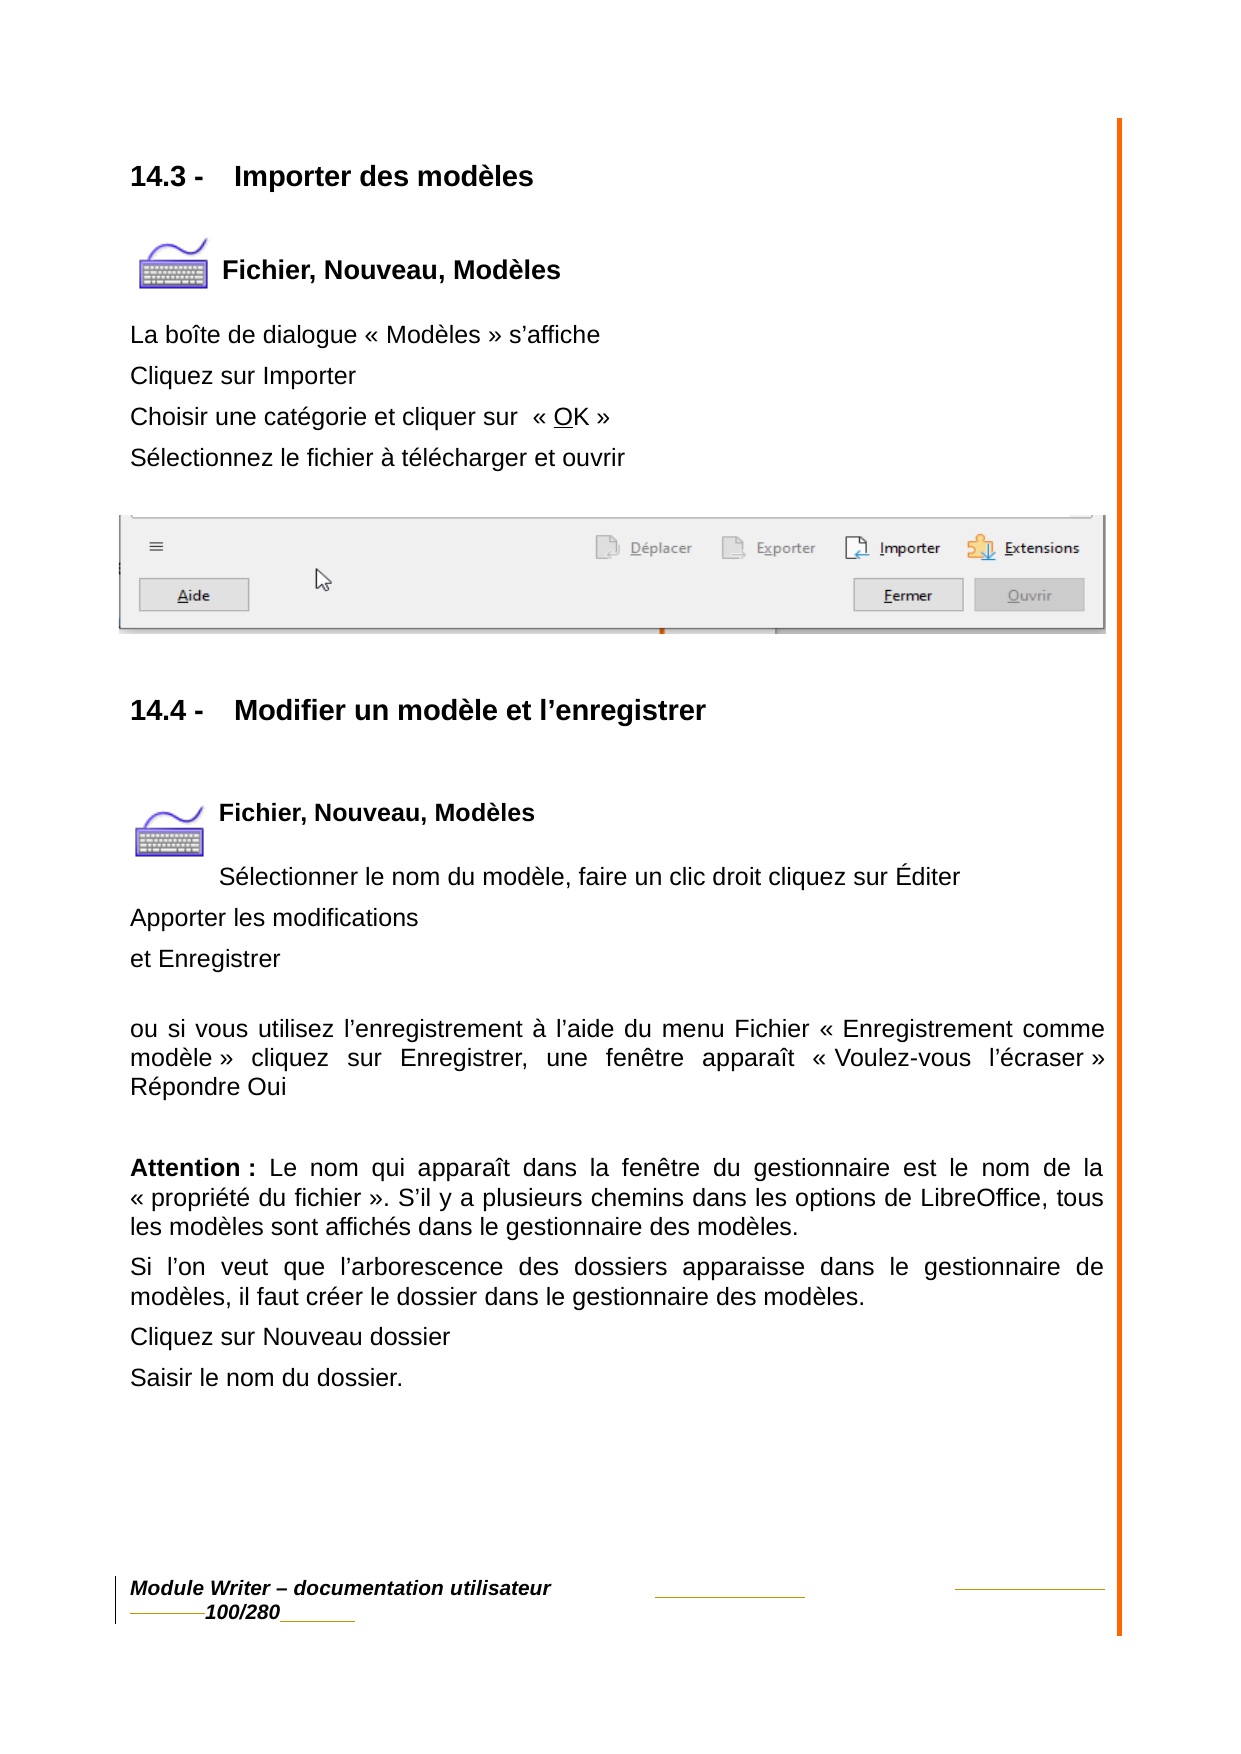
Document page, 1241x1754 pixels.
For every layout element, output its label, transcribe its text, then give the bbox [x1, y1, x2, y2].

text et Enregistrer [130, 944, 1105, 973]
text La boîte de dialogue « Modèles » s’affiche [130, 320, 1105, 349]
text Cliquez sur Importer [130, 361, 1105, 390]
subtitle Modifier un modèle et l’enregistrer [130, 693, 1105, 726]
text Attention : Le nom qui apparaît dans la fenêtre du gestionnaire est le nom de la « propriété du fichier ». S’il y a plusieurs chemins dans les options de LibreOffice, tous les modèles sont affichés dans le gestionnaire des modèles. [130, 1153, 1105, 1241]
text Choisir une catégorie et cliquer sur « OK » [130, 402, 1105, 431]
picture [118, 515, 1106, 634]
text Saisir le nom du dossier. [130, 1363, 1105, 1392]
subtitle Importer des modèles [130, 159, 1105, 193]
text ou si vous utilisez l’enregistrement à l’aide du menu Fichier « Enregistrement comme modèle » cliquez sur Enregistrer, une fenêtre apparaît « Voulez-vous l’écraser » Répondre Oui [130, 1013, 1105, 1101]
picture [132, 795, 207, 871]
text Fichier, Nouveau, Modèles [210, 254, 1105, 285]
text Cliquez sur Nouveau dossier [130, 1322, 1105, 1351]
text Sélectionner le nom du modèle, faire un clic droit cliquez sur Éditer [130, 862, 1105, 891]
picture [135, 227, 210, 303]
text Apporter les modifications [130, 903, 1105, 932]
text Fichier, Nouveau, Modèles [207, 797, 1105, 827]
text Si l’on veut que l’arborescence des dossiers apparaisse dans le gestionnaire de modèles, il faut créer le dossier dans le gestionnaire des modèles. [130, 1252, 1105, 1310]
text Sélectionnez le fichier à télécharger et ouvrir [130, 443, 1105, 472]
